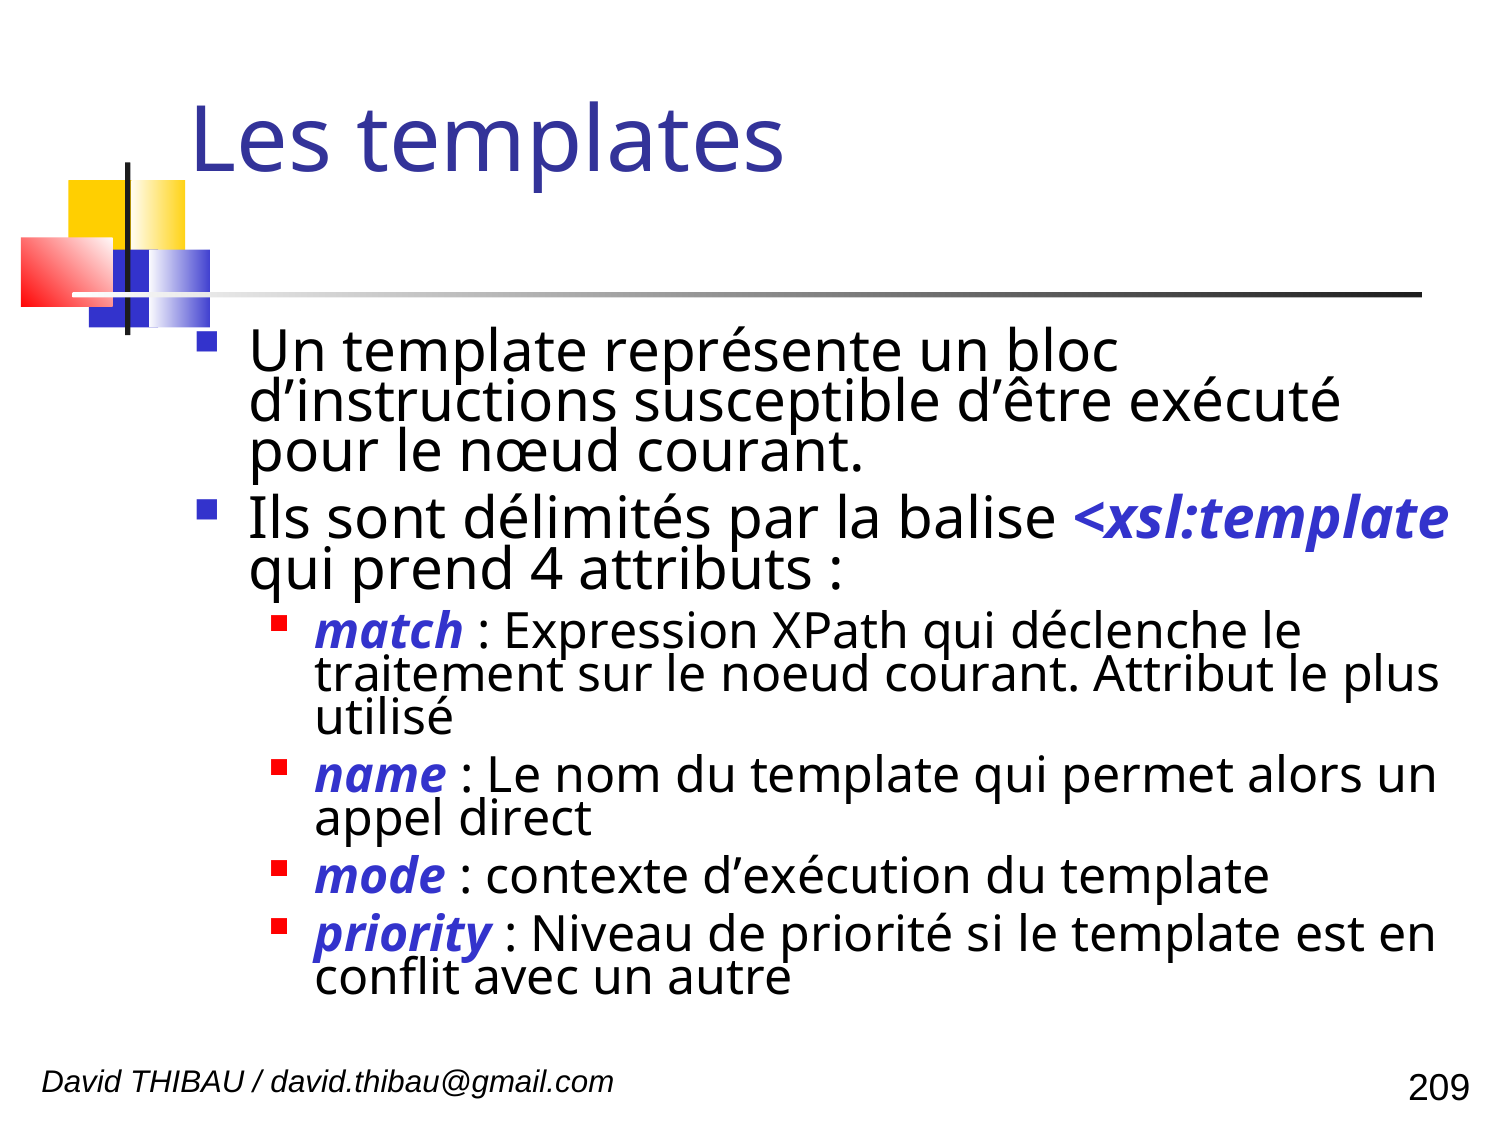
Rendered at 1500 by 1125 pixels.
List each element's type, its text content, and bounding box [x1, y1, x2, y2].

title Les templates [188, 13, 1467, 275]
list Un template représente un bloc d’instructions susceptible d’être exécuté pour le nœud courant. Ils sont délimités par la balise <xsl:template qui prend 4 attributs : match : Expression XPath qui déclenche le traitement sur le noeud courant. Attribut le plus utilisé name : Le nom du template qui permet alors un appel direct mode : contexte d’exécution du template priority : Niveau de priorité si le template est en conflit avec un autre [193, 330, 1469, 1047]
